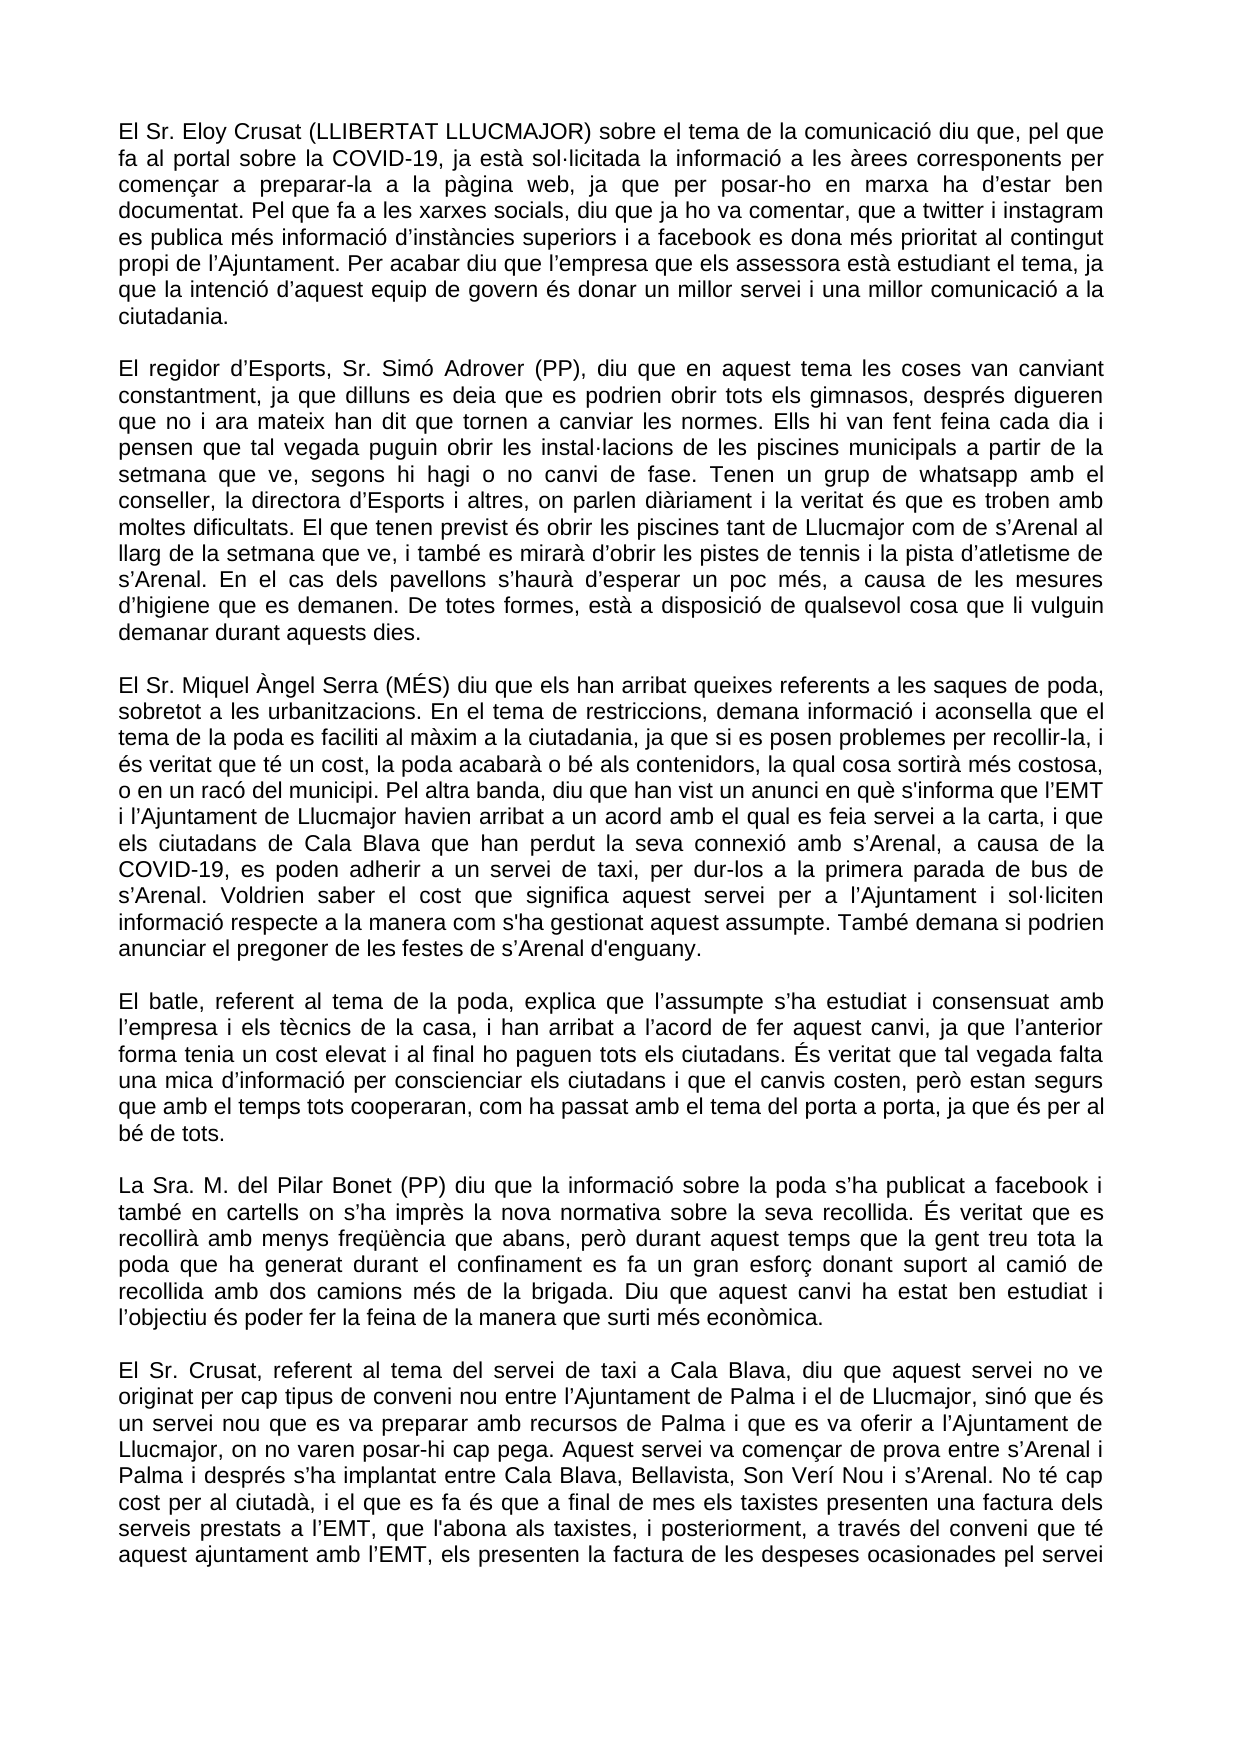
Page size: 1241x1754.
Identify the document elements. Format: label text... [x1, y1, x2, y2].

text El regidor d’Esports, Sr. Simó Adrover (PP), diu que en aquest tema les coses van canviant constantment, ja que dilluns es deia que es podrien obrir tots els gimnasos, després digueren que no i ara mateix han dit que tornen a canviar les normes. Ells hi van fent feina cada dia i pensen que tal vegada puguin obrir les instal·lacions de les piscines municipals a partir de la setmana que ve, segons hi hagi o no canvi de fase. Tenen un grup de whatsapp amb el conseller, la directora d’Esports i altres, on parlen diàriament i la veritat és que es troben amb moltes dificultats. El que tenen previst és obrir les piscines tant de Llucmajor com de s’Arenal al llarg de la setmana que ve, i també es mirarà d’obrir les pistes de tennis i la pista d’atletisme de s’Arenal. En el cas dels pavellons s’haurà d’esperar un poc més, a causa de les mesures d’higiene que es demanen. De totes formes, està a disposició de qualsevol cosa que li vulguin demanar durant aquests dies. [118, 355, 1105, 645]
text La Sra. M. del Pilar Bonet (PP) diu que la informació sobre la poda s’ha publicat a facebook i també en cartells on s’ha imprès la nova normativa sobre la seva recollida. És veritat que es recollirà amb menys freqüència que abans, però durant aquest temps que la gent treu tota la poda que ha generat durant el confinament es fa un gran esforç donant suport al camió de recollida amb dos camions més de la brigada. Diu que aquest canvi ha estat ben estudiat i l’objectiu és poder fer la feina de la manera que surti més econòmica. [118, 1172, 1105, 1330]
text El batle, referent al tema de la poda, explica que l’assumpte s’ha estudiat i consensuat amb l’empresa i els tècnics de la casa, i han arribat a l’acord de fer aquest canvi, ja que l’anterior forma tenia un cost elevat i al final ho paguen tots els ciutadans. És veritat que tal vegada falta una mica d’informació per conscienciar els ciutadans i que el canvis costen, però estan segurs que amb el temps tots cooperaran, com ha passat amb el tema del porta a porta, ja que és per al bé de tots. [118, 988, 1105, 1146]
text El Sr. Eloy Crusat (LLIBERTAT LLUCMAJOR) sobre el tema de la comunicació diu que, pel que fa al portal sobre la COVID-19, ja està sol·licitada la informació a les àrees corresponents per començar a preparar-la a la pàgina web, ja que per posar-ho en marxa ha d’estar ben documentat. Pel que fa a les xarxes socials, diu que ja ho va comentar, que a twitter i instagram es publica més informació d’instàncies superiors i a facebook es dona més prioritat al contingut propi de l’Ajuntament. Per acabar diu que l’empresa que els assessora està estudiant el tema, ja que la intenció d’aquest equip de govern és donar un millor servei i una millor comunicació a la ciutadania. [118, 118, 1105, 329]
text El Sr. Crusat, referent al tema del servei de taxi a Cala Blava, diu que aquest servei no ve originat per cap tipus de conveni nou entre l’Ajuntament de Palma i el de Llucmajor, sinó que és un servei nou que es va preparar amb recursos de Palma i que es va oferir a l’Ajuntament de Llucmajor, on no varen posar-hi cap pega. Aquest servei va començar de prova entre s’Arenal i Palma i després s’ha implantat entre Cala Blava, Bellavista, Son Verí Nou i s’Arenal. No té cap cost per al ciutadà, i el que es fa és que a final de mes els taxistes presenten una factura dels serveis prestats a l’EMT, que l'abona als taxistes, i posteriorment, a través del conveni que té aquest ajuntament amb l’EMT, els presenten la factura de les despeses ocasionades pel servei [118, 1357, 1105, 1568]
text El Sr. Miquel Àngel Serra (MÉS) diu que els han arribat queixes referents a les saques de poda, sobretot a les urbanitzacions. En el tema de restriccions, demana informació i aconsella que el tema de la poda es faciliti al màxim a la ciutadania, ja que si es posen problemes per recollir-la, i és veritat que té un cost, la poda acabarà o bé als contenidors, la qual cosa sortirà més costosa, o en un racó del municipi. Pel altra banda, diu que han vist un anunci en què s'informa que l’EMT i l’Ajuntament de Llucmajor havien arribat a un acord amb el qual es feia servei a la carta, i que els ciutadans de Cala Blava que han perdut la seva connexió amb s’Arenal, a causa de la COVID-19, es poden adherir a un servei de taxi, per dur-los a la primera parada de bus de s’Arenal. Voldrien saber el cost que significa aquest servei per a l’Ajuntament i sol·liciten informació respecte a la manera com s'ha gestionat aquest assumpte. També demana si podrien anunciar el pregoner de les festes de s’Arenal d'enguany. [118, 672, 1105, 961]
